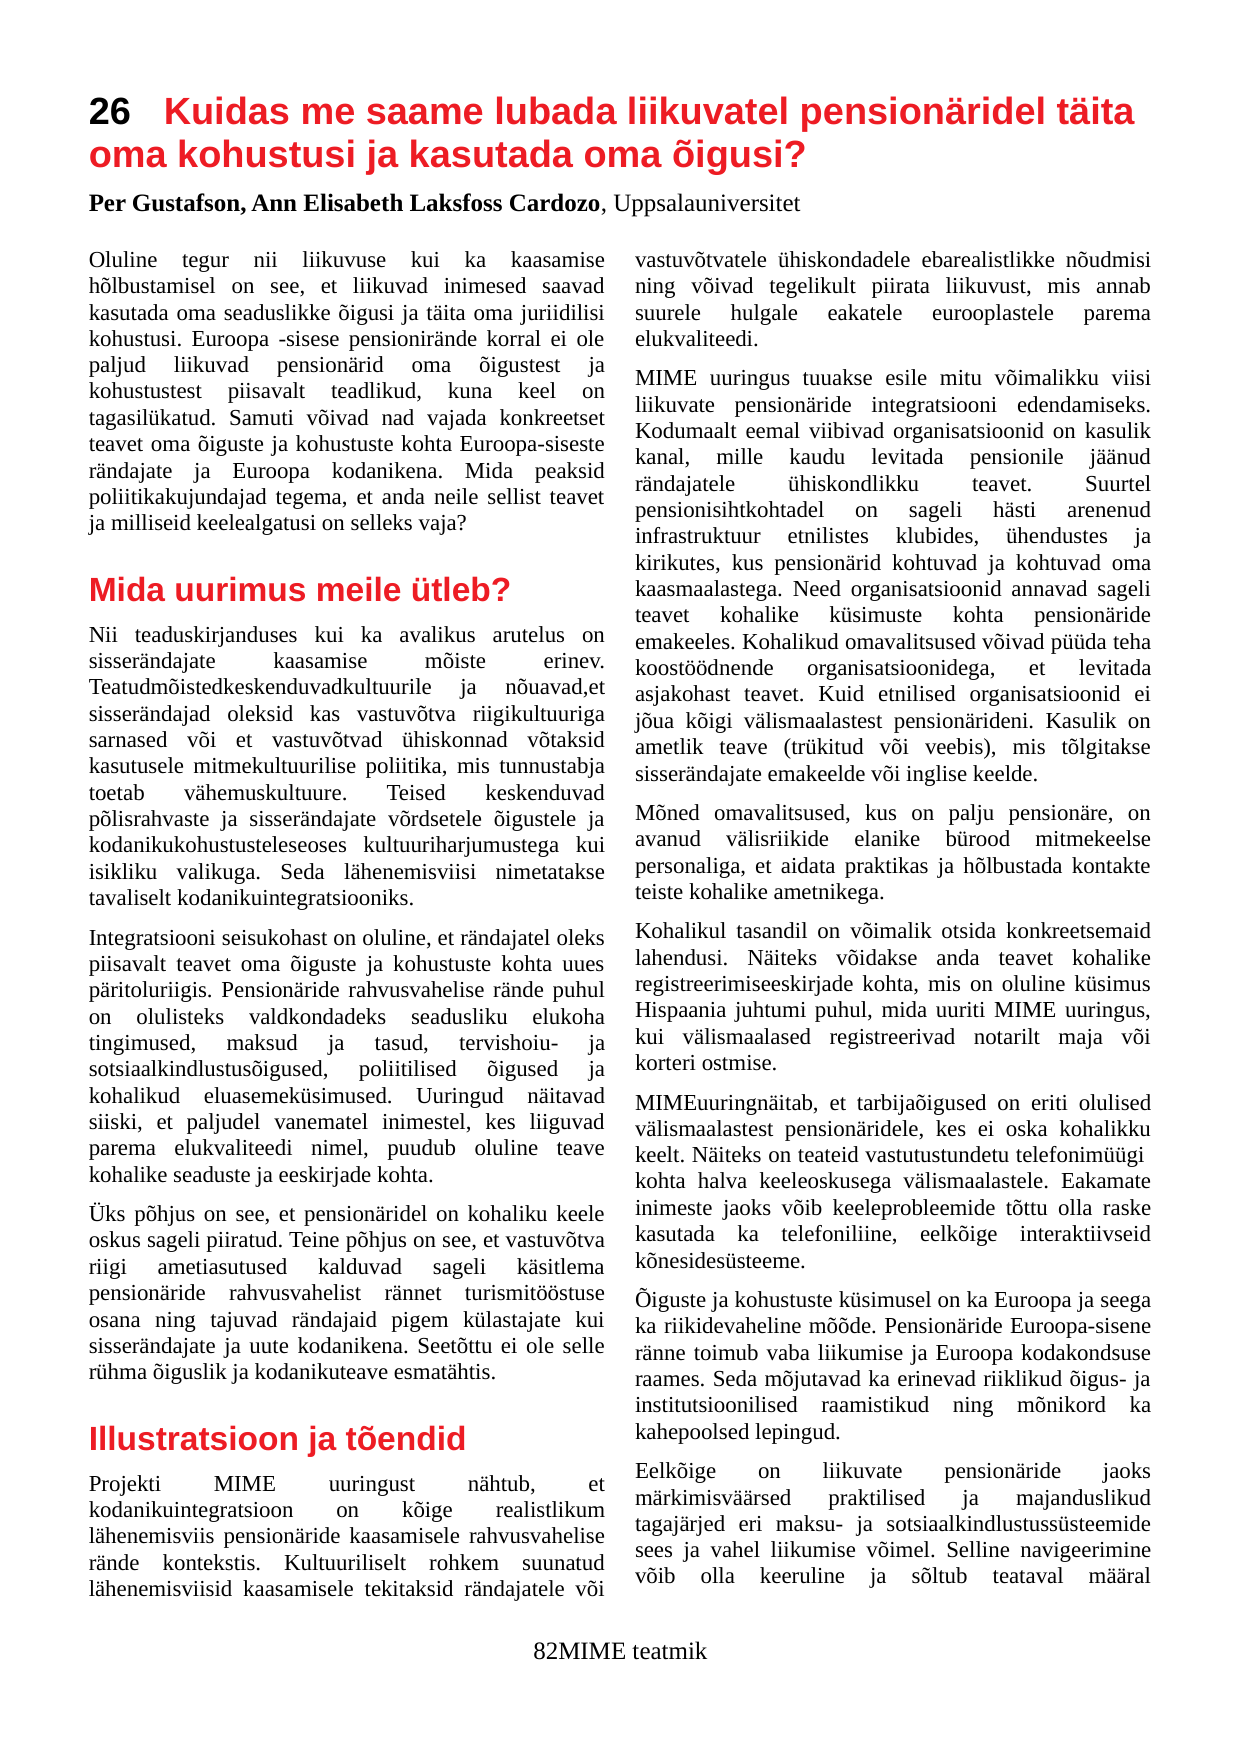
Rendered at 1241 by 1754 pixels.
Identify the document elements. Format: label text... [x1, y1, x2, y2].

text Kohalikul tasandil on võimalik otsida konkreetsemaid lahendusi. Näiteks võidakse anda teavet kohalike registreerimiseeskirjade kohta, mis on oluline küsimus Hispaania juhtumi puhul, mida uuriti MIME uuringus, kui välismaalased registreerivad notarilt maja või korteri ostmise. [635, 917, 1152, 1076]
text MIME uuringus tuuakse esile mitu võimalikku viisi liikuvate pensionäride integratsiooni edendamiseks. Kodumaalt eemal viibivad organisatsioonid on kasulik kanal, mille kaudu levitada pensionile jäänud rändajatele ühiskondlikku teavet. Suurtel pensionisihtkohtadel on sageli hästi arenenud infrastruktuur etnilistes klubides, ühendustes ja kirikutes, kus pensionärid kohtuvad ja kohtuvad oma kaasmaalastega. Need organisatsioonid annavad sageli teavet kohalike küsimuste kohta pensionäride emakeeles. Kohalikud omavalitsused võivad püüda teha koostöödnende organisatsioonidega, et levitada asjakohast teavet. Kuid etnilised organisatsioonid ei jõua kõigi välismaalastest pensionärideni. Kasulik on ametlik teave (trükitud või veebis), mis tõlgitakse sisserändajate emakeelde või inglise keelde. [635, 364, 1152, 786]
subtitle Mida uurimus meile ütleb? [88, 569, 605, 608]
text MIMEuuringnäitab, et tarbijaõigused on eriti olulised välismaalastest pensionäridele, kes ei oska kohalikku keelt. Näiteks on teateid vastutustundetu telefonimüügi kohta halva keeleoskusega välismaalastele. Eakamate inimeste jaoks võib keeleprobleemide tõttu olla raske kasutada ka telefoniliine, eelkõige interaktiivseid kõnesidesüsteeme. [635, 1088, 1152, 1273]
text Õiguste ja kohustuste küsimusel on ka Euroopa ja seega ka riikidevaheline mõõde. Pensionäride Euroopa-sisene ränne toimub vaba liikumise ja Euroopa kodakondsuse raames. Seda mõjutavad ka erinevad riiklikud õigus- ja institutsioonilised raamistikud ning mõnikord ka kahepoolsed lepingud. [635, 1286, 1152, 1444]
text vastuvõtvatele ühiskondadele ebarealistlikke nõudmisi ning võivad tegelikult piirata liikuvust, mis annab suurele hulgale eakatele eurooplastele parema elukvaliteedi. [635, 246, 1152, 351]
text Oluline tegur nii liikuvuse kui ka kaasamise hõlbustamisel on see, et liikuvad inimesed saavad kasutada oma seaduslikke õigusi ja täita oma juriidilisi kohustusi. Euroopa -sisese pensionirände korral ei ole paljud liikuvad pensionärid oma õigustest ja kohustustest piisavalt teadlikud, kuna keel on tagasilükatud. Samuti võivad nad vajada konkreetset teavet oma õiguste ja kohustuste kohta Euroopa-siseste rändajate ja Euroopa kodanikena. Mida peaksid poliitikakujundajad tegema, et anda neile sellist teavet ja milliseid keelealgatusi on selleks vaja? [88, 246, 605, 536]
text Nii teaduskirjanduses kui ka avalikus arutelus on sisserändajate kaasamise mõiste erinev. Teatudmõistedkeskenduvadkultuurile ja nõuavad,et sisserändajad oleksid kas vastuvõtva riigikultuuriga sarnased või et vastuvõtvad ühiskonnad võtaksid kasutusele mitmekultuurilise poliitika, mis tunnustabja toetab vähemuskultuure. Teised keskenduvad põlisrahvaste ja sisserändajate võrdsetele õigustele ja kodanikukohustusteleseoses kultuuriharjumustega kui isikliku valikuga. Seda lähenemisviisi nimetatakse tavaliselt kodanikuintegratsiooniks. [88, 621, 605, 911]
text Mõned omavalitsused, kus on palju pensionäre, on avanud välisriikide elanike bürood mitmekeelse personaliga, et aidata praktikas ja hõlbustada kontakte teiste kohalike ametnikega. [635, 799, 1152, 904]
text Integratsiooni seisukohast on oluline, et rändajatel oleks piisavalt teavet oma õiguste ja kohustuste kohta uues päritoluriigis. Pensionäride rahvusvahelise rände puhul on olulisteks valdkondadeks seadusliku elukoha tingimused, maksud ja tasud, tervishoiu- ja sotsiaalkindlustusõigused, poliitilised õigused ja kohalikud eluasemeküsimused. Uuringud näitavad siiski, et paljudel vanematel inimestel, kes liiguvad parema elukvaliteedi nimel, puudub oluline teave kohalike seaduste ja eeskirjade kohta. [88, 924, 605, 1187]
subtitle Kuidas me saame lubada liikuvatel pensionäridel täita oma kohustusi ja kasutada oma õigusi? [88, 88, 1152, 176]
text Projekti MIME uuringust nähtub, et kodanikuintegratsioon on kõige realistlikum lähenemisviis pensionäride kaasamisele rahvusvahelise rände kontekstis. Kultuuriliselt rohkem suunatud lähenemisviisid kaasamisele tekitaksid rändajatele või [88, 1470, 605, 1601]
subtitle Illustratsioon ja tõendid [88, 1418, 605, 1457]
text Per Gustafson, Ann Elisabeth Laksfoss Cardozo, Uppsalauniversitet [88, 188, 1152, 217]
text Üks põhjus on see, et pensionäridel on kohaliku keele oskus sageli piiratud. Teine põhjus on see, et vastuvõtva riigi ametiasutused kalduvad sageli käsitlema pensionäride rahvusvahelist rännet turismitööstuse osana ning tajuvad rändajaid pigem külastajate kui sisserändajate ja uute kodanikena. Seetõttu ei ole selle rühma õiguslik ja kodanikuteave esmatähtis. [88, 1200, 605, 1385]
text Eelkõige on liikuvate pensionäride jaoks märkimisväärsed praktilised ja majanduslikud tagajärjed eri maksu- ja sotsiaalkindlustussüsteemide sees ja vahel liikumise võimel. Selline navigeerimine võib olla keeruline ja sõltub teataval määral [635, 1457, 1152, 1589]
